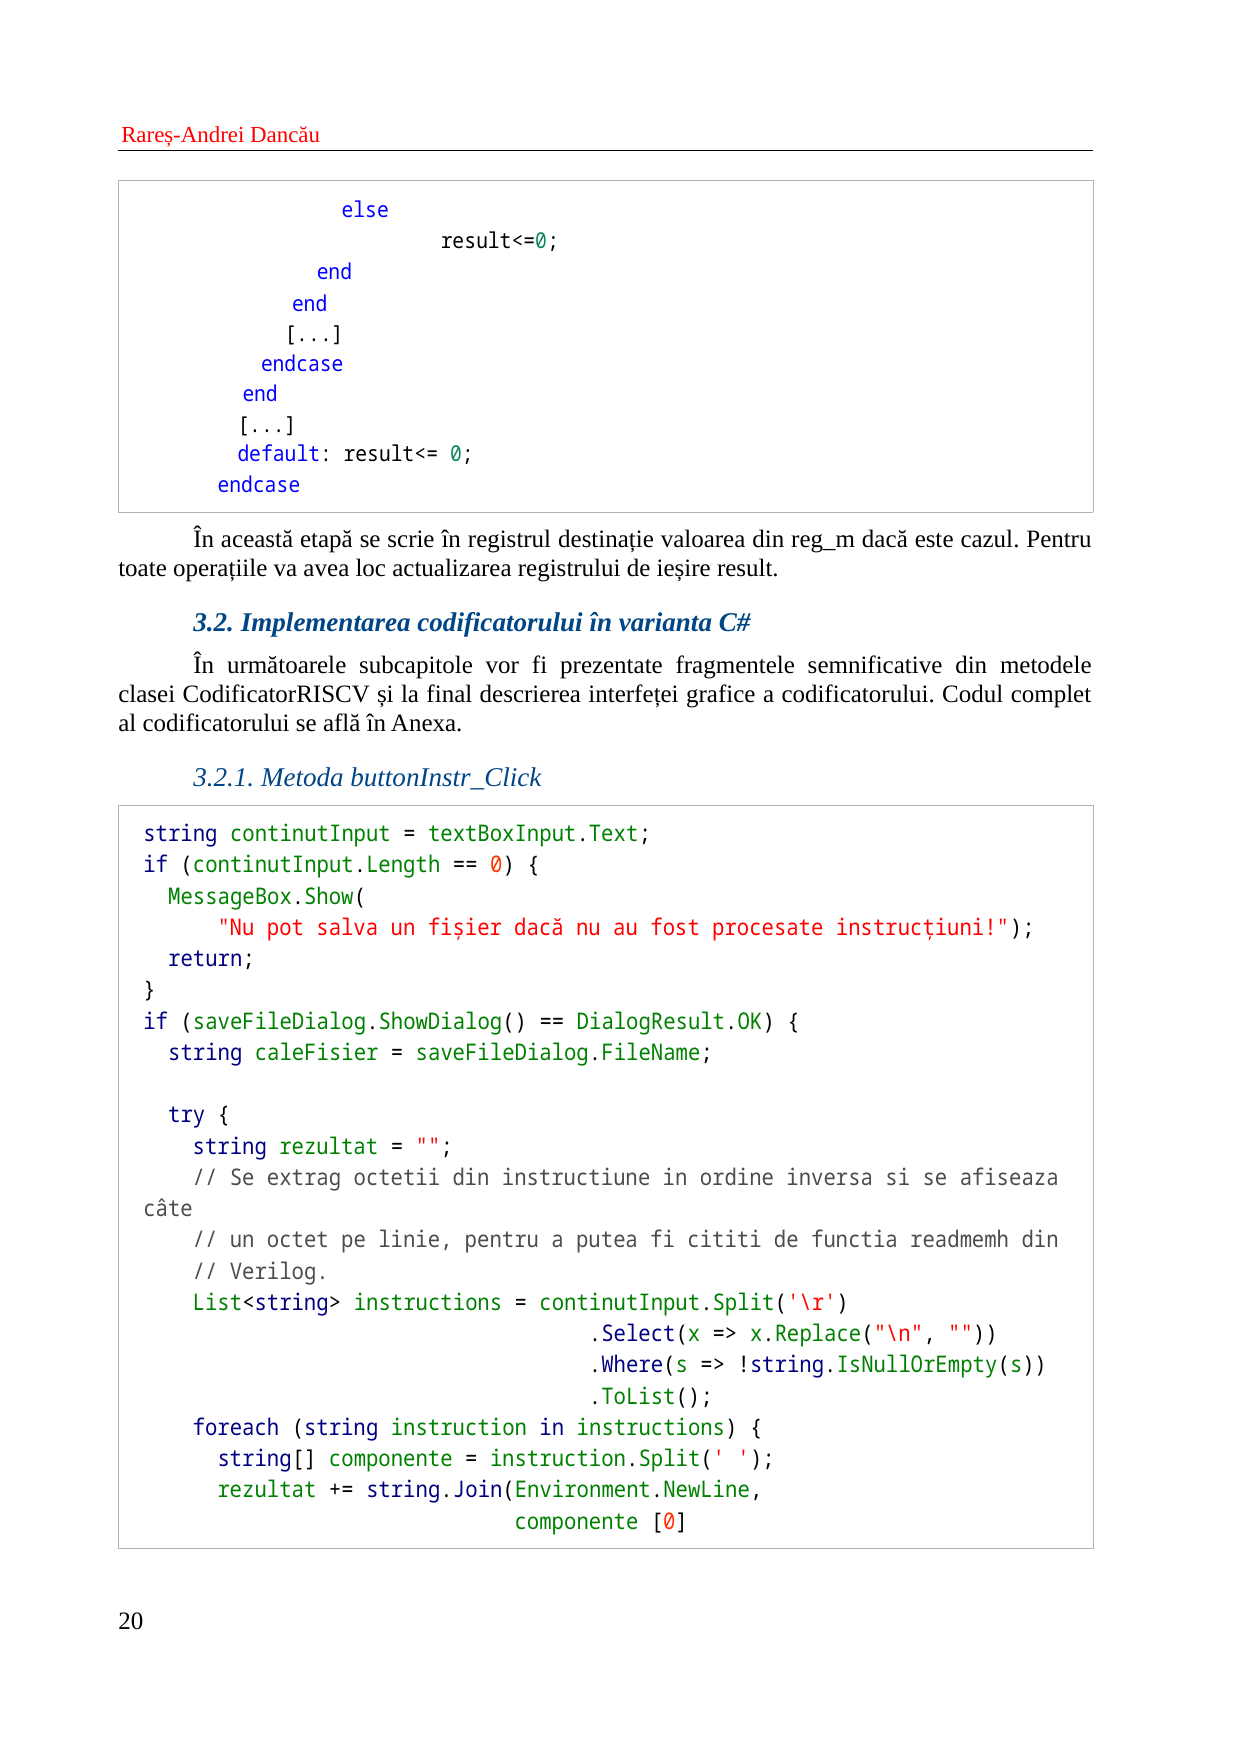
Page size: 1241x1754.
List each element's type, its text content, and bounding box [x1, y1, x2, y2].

text } [119, 961, 1093, 992]
text end [119, 365, 1093, 396]
text [...] [119, 305, 1093, 335]
text endcase [119, 456, 1093, 512]
text try { [119, 1086, 1093, 1117]
text // Se extrag octetii din instructiune in ordine inversa si se afiseaza câte [119, 1148, 1093, 1211]
subtitle Implementarea codificatorului în varianta C# [193, 607, 1093, 638]
text if (continutInput.Length == 0) { [119, 836, 1093, 867]
text default: result<= 0; [119, 426, 1093, 456]
text result<=0; [119, 211, 1093, 243]
text end [119, 243, 1093, 274]
text string rezultat = ""; [119, 1117, 1093, 1148]
subtitle Metoda buttonInstr_Click [193, 761, 1093, 792]
text string continutInput = textBoxInput.Text; [119, 806, 1093, 836]
text rezultat += string.Join(Environment.NewLine, [119, 1461, 1093, 1492]
text În această etapă se scrie în registrul destinație valoarea din reg_m dacă este cazul. Pentru toate operațiile va avea loc actualizarea registrului de ieșire result. [118, 524, 1093, 582]
text List<string> instructions = continutInput.Split('\r') [119, 1273, 1093, 1305]
text .Where(s => !string.IsNullOrEmpty(s)) [119, 1336, 1093, 1367]
text end [119, 274, 1093, 305]
text if (saveFileDialog.ShowDialog() == DialogResult.OK) { [119, 992, 1093, 1023]
text // Verilog. [119, 1242, 1093, 1273]
text [...] [119, 396, 1093, 426]
text string[] componente = instruction.Split(' '); [119, 1430, 1093, 1461]
text endcase [119, 335, 1093, 365]
text foreach (string instruction in instructions) { [119, 1398, 1093, 1430]
text .ToList(); [119, 1367, 1093, 1398]
text return; [119, 930, 1093, 961]
text .Select(x => x.Replace("\n", "")) [119, 1305, 1093, 1336]
text În următoarele subcapitole vor fi prezentate fragmentele semnificative din metodele clasei CodificatorRISCV și la final descrierea interfeței grafice a codificatorului. Codul complet al codificatorului se află în Anexa. [118, 650, 1093, 736]
text else [119, 181, 1093, 211]
text "Nu pot salva un fișier dacă nu au fost procesate instrucțiuni!"); [119, 898, 1093, 930]
text MessageBox.Show( [119, 867, 1093, 898]
text // un octet pe linie, pentru a putea fi cititi de functia readmemh din [119, 1211, 1093, 1242]
text componente [0] [119, 1492, 1093, 1548]
text string caleFisier = saveFileDialog.FileName; [119, 1023, 1093, 1067]
